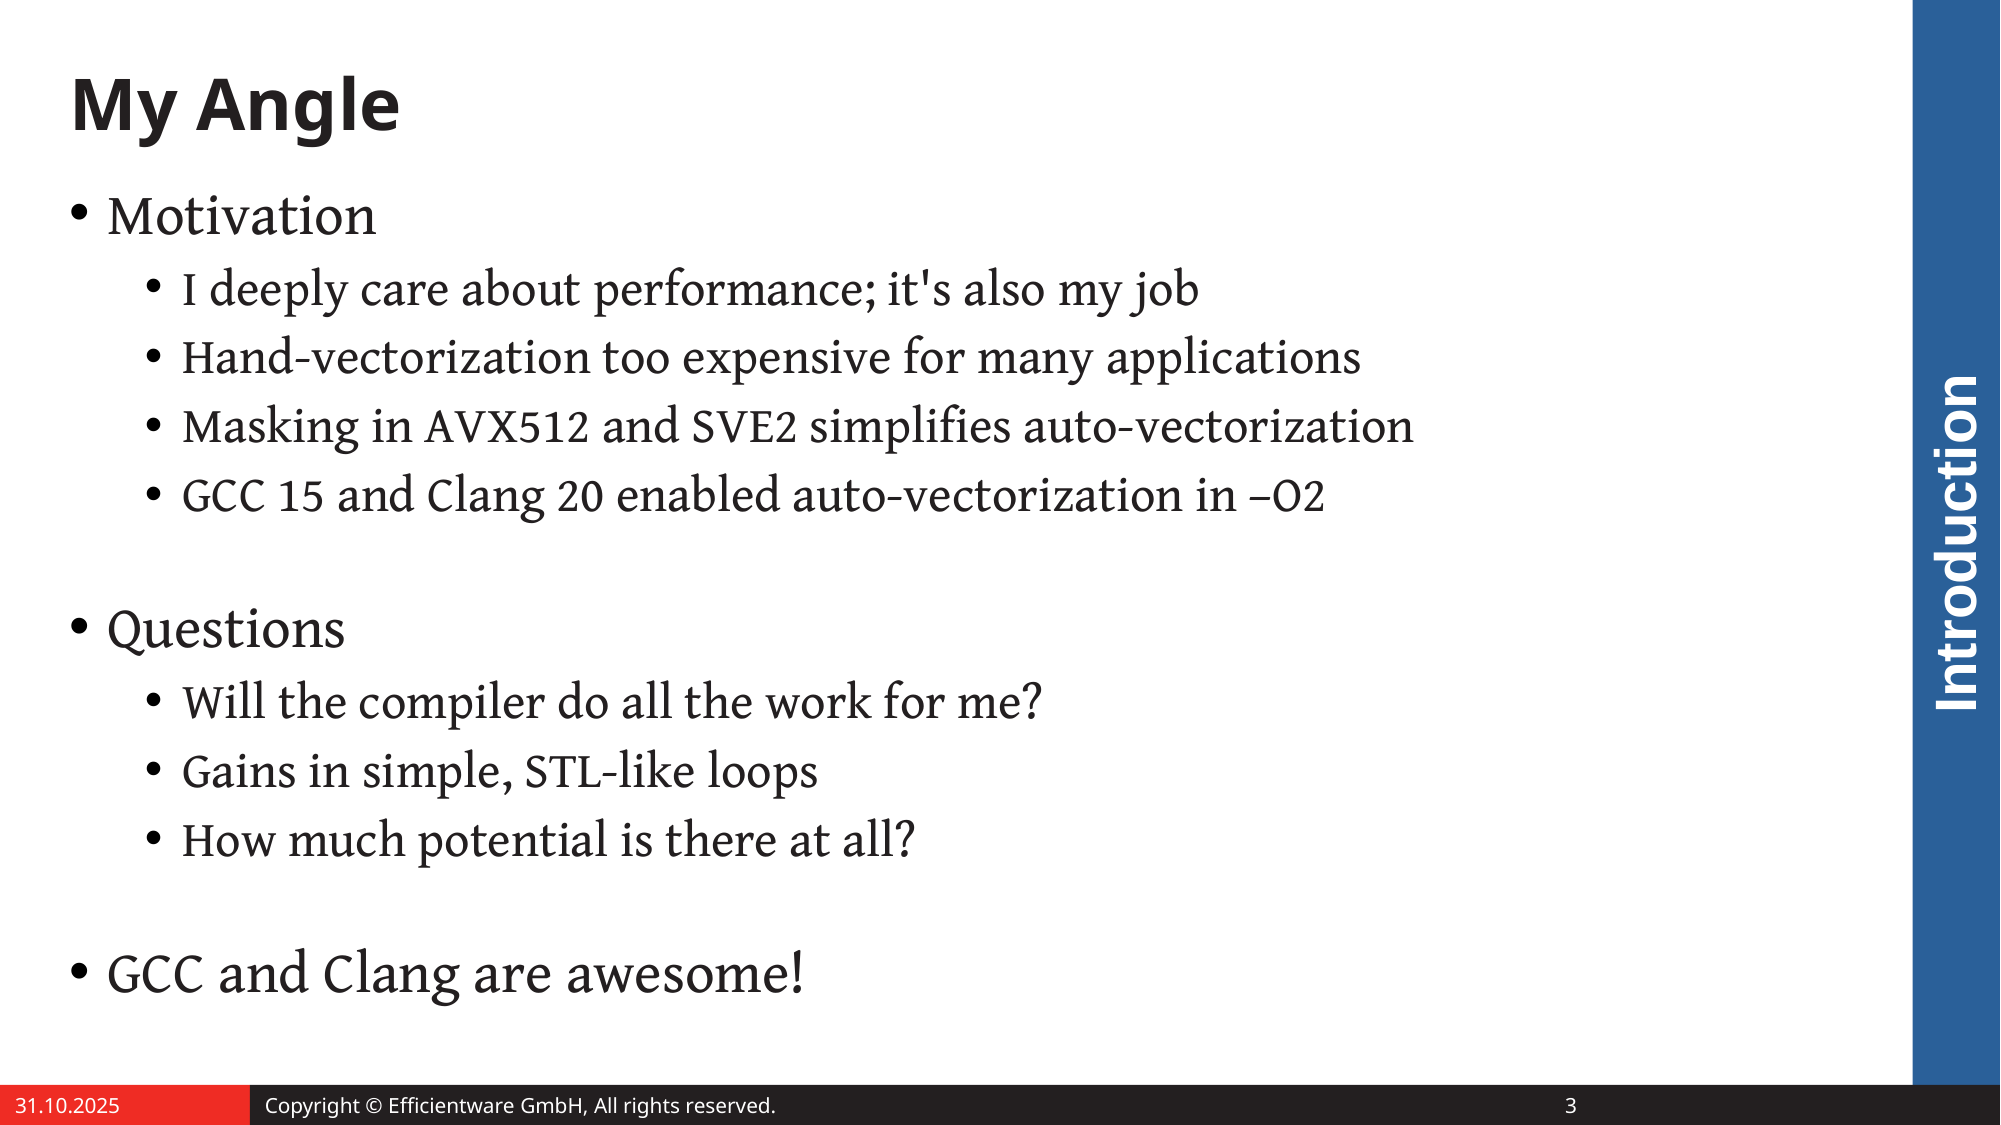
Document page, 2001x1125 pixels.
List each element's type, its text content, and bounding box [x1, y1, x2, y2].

title My Angle [55, 52, 1945, 156]
footer Copyright © Efficientware GmbH, All rights reserved. [249, 1084, 1550, 1125]
text_box Introduction [1912, 0, 2000, 1084]
list Motivation I deeply care about performance; it's also my job Hand-vectorization too expensive for many applications Masking in AVX512 and SVE2 simplifies auto-vectorization GCC 15 and Clang 20 enabled auto-vectorization in –O2 Questions Will the compiler do all the work for me? Gains in simple, STL-like loops How much potential is there at all? GCC and Clang are awesome! [55, 176, 1945, 1063]
slide_number [1550, 1084, 2000, 1125]
slide_number 31.10.2025 [0, 1084, 249, 1125]
